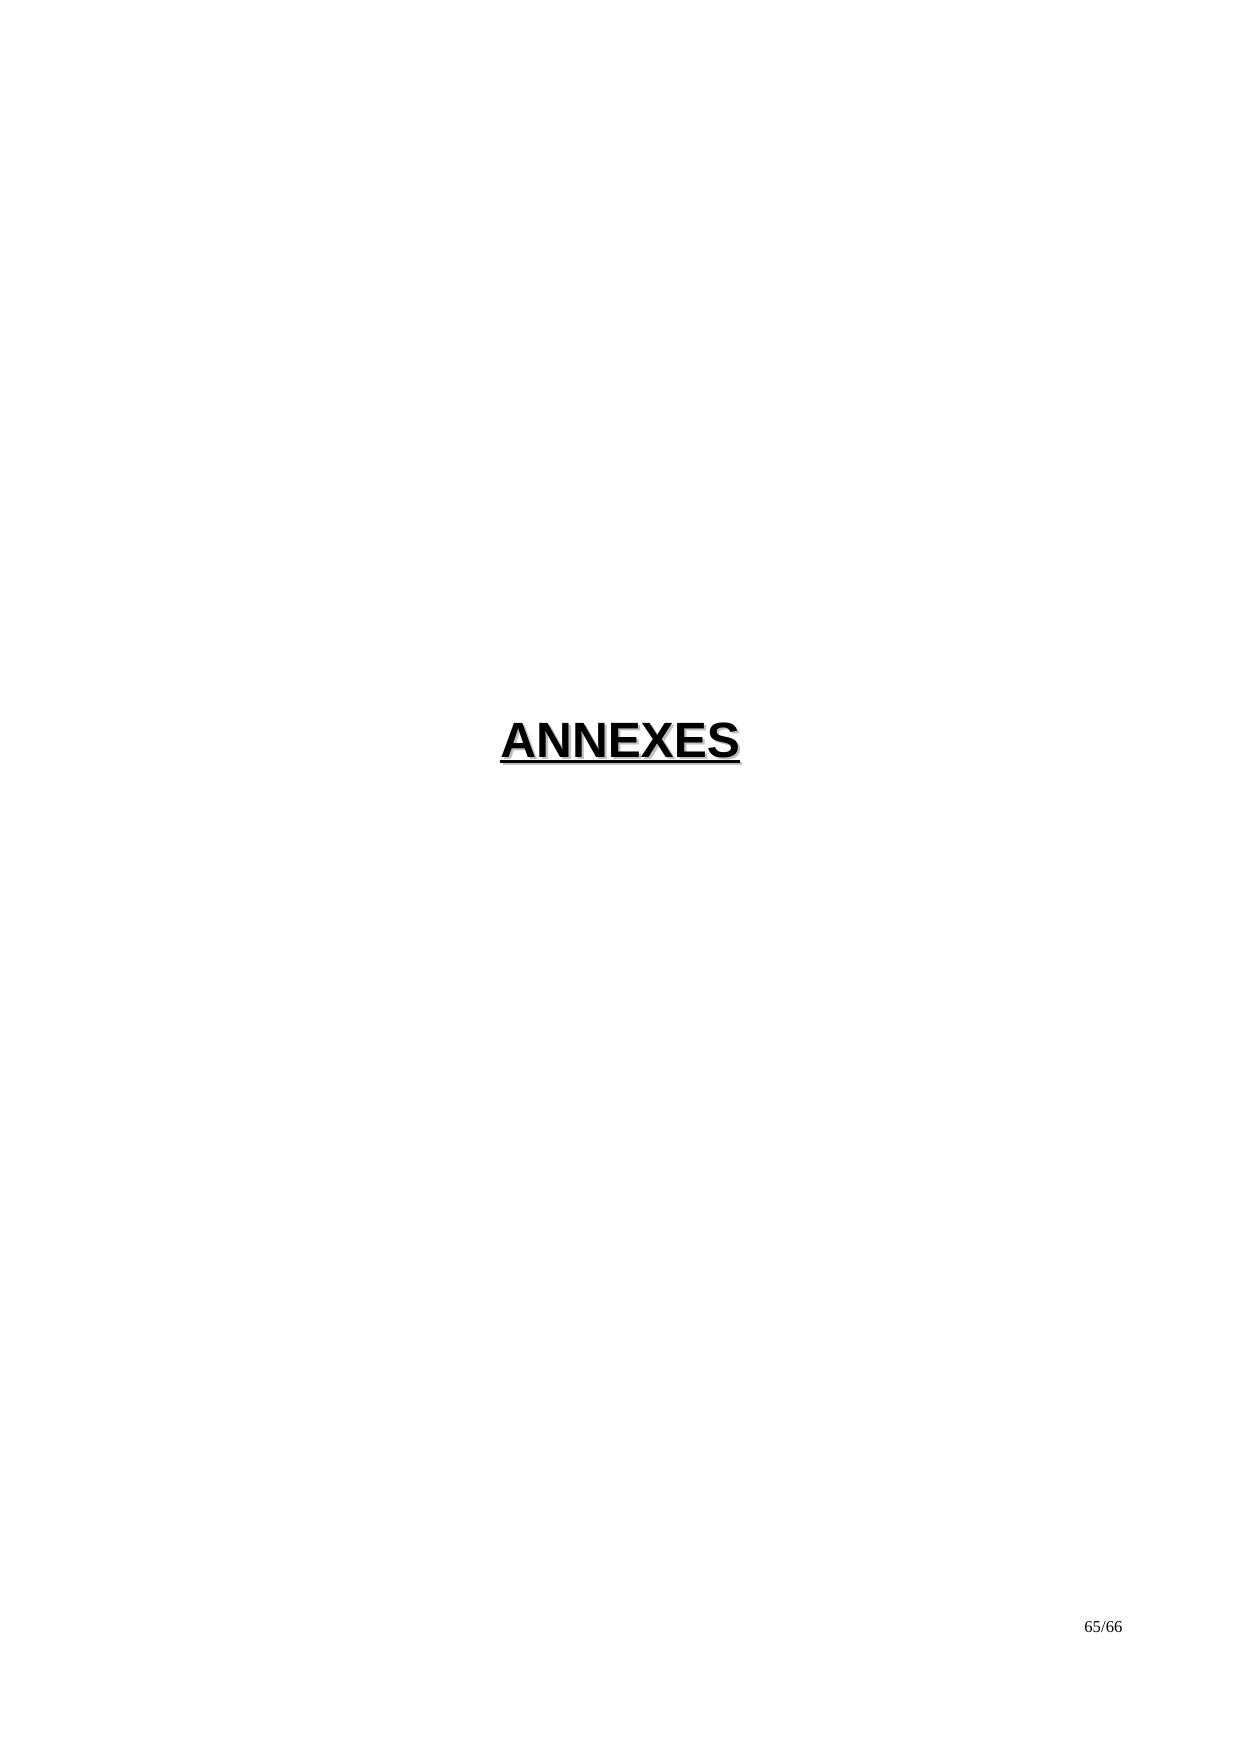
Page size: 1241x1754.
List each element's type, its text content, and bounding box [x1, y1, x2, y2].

subtitle ANNEXES [118, 711, 1122, 768]
